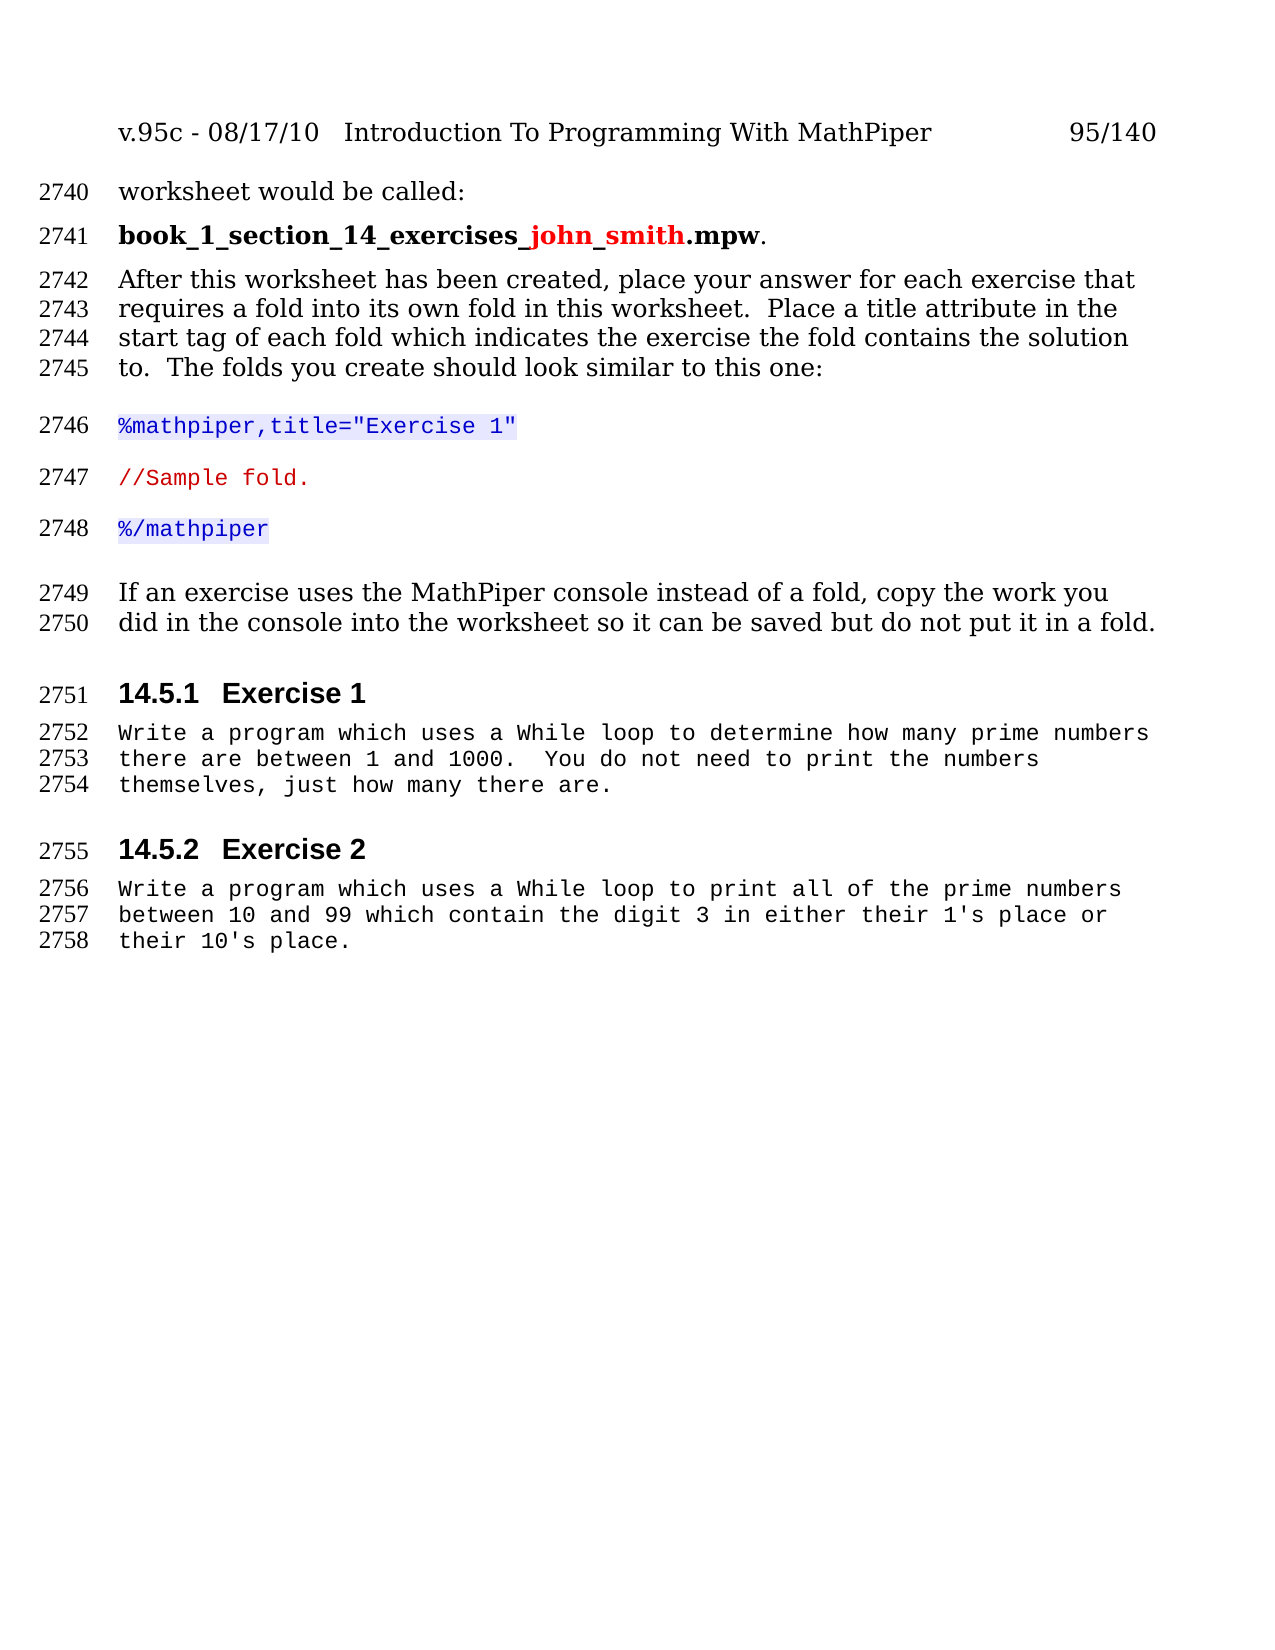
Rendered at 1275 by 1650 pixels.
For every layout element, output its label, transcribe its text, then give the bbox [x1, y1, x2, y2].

text book_1_section_14_exercises_john_smith.mpw. [118, 221, 1157, 250]
subtitle Exercise 1 [118, 676, 1157, 709]
text //Sample fold. [118, 466, 1157, 492]
text %/mathpiper [118, 518, 1157, 544]
text Write a program which uses a While loop to print all of the prime numbers between 10 and 99 which contain the digit 3 in either their 1's place or their 10's place. [118, 878, 1157, 956]
text Write a program which uses a While loop to determine how many prime numbers there are between 1 and 1000. You do not need to print the numbers themselves, just how many there are. [118, 721, 1157, 799]
subtitle Exercise 2 [118, 832, 1157, 866]
text %mathpiper,title="Exercise 1" [118, 414, 1157, 440]
text worksheet would be called: [118, 177, 1157, 206]
text If an exercise uses the MathPiper console instead of a fold, copy the work you did in the console into the worksheet so it can be saved but do not put it in a fold. [118, 578, 1157, 637]
text After this worksheet has been created, place your answer for each exercise that requires a fold into its own fold in this worksheet. Place a title attribute in the start tag of each fold which indicates the exercise the fold contains the solution to. The folds you create should look similar to this one: [118, 265, 1157, 382]
